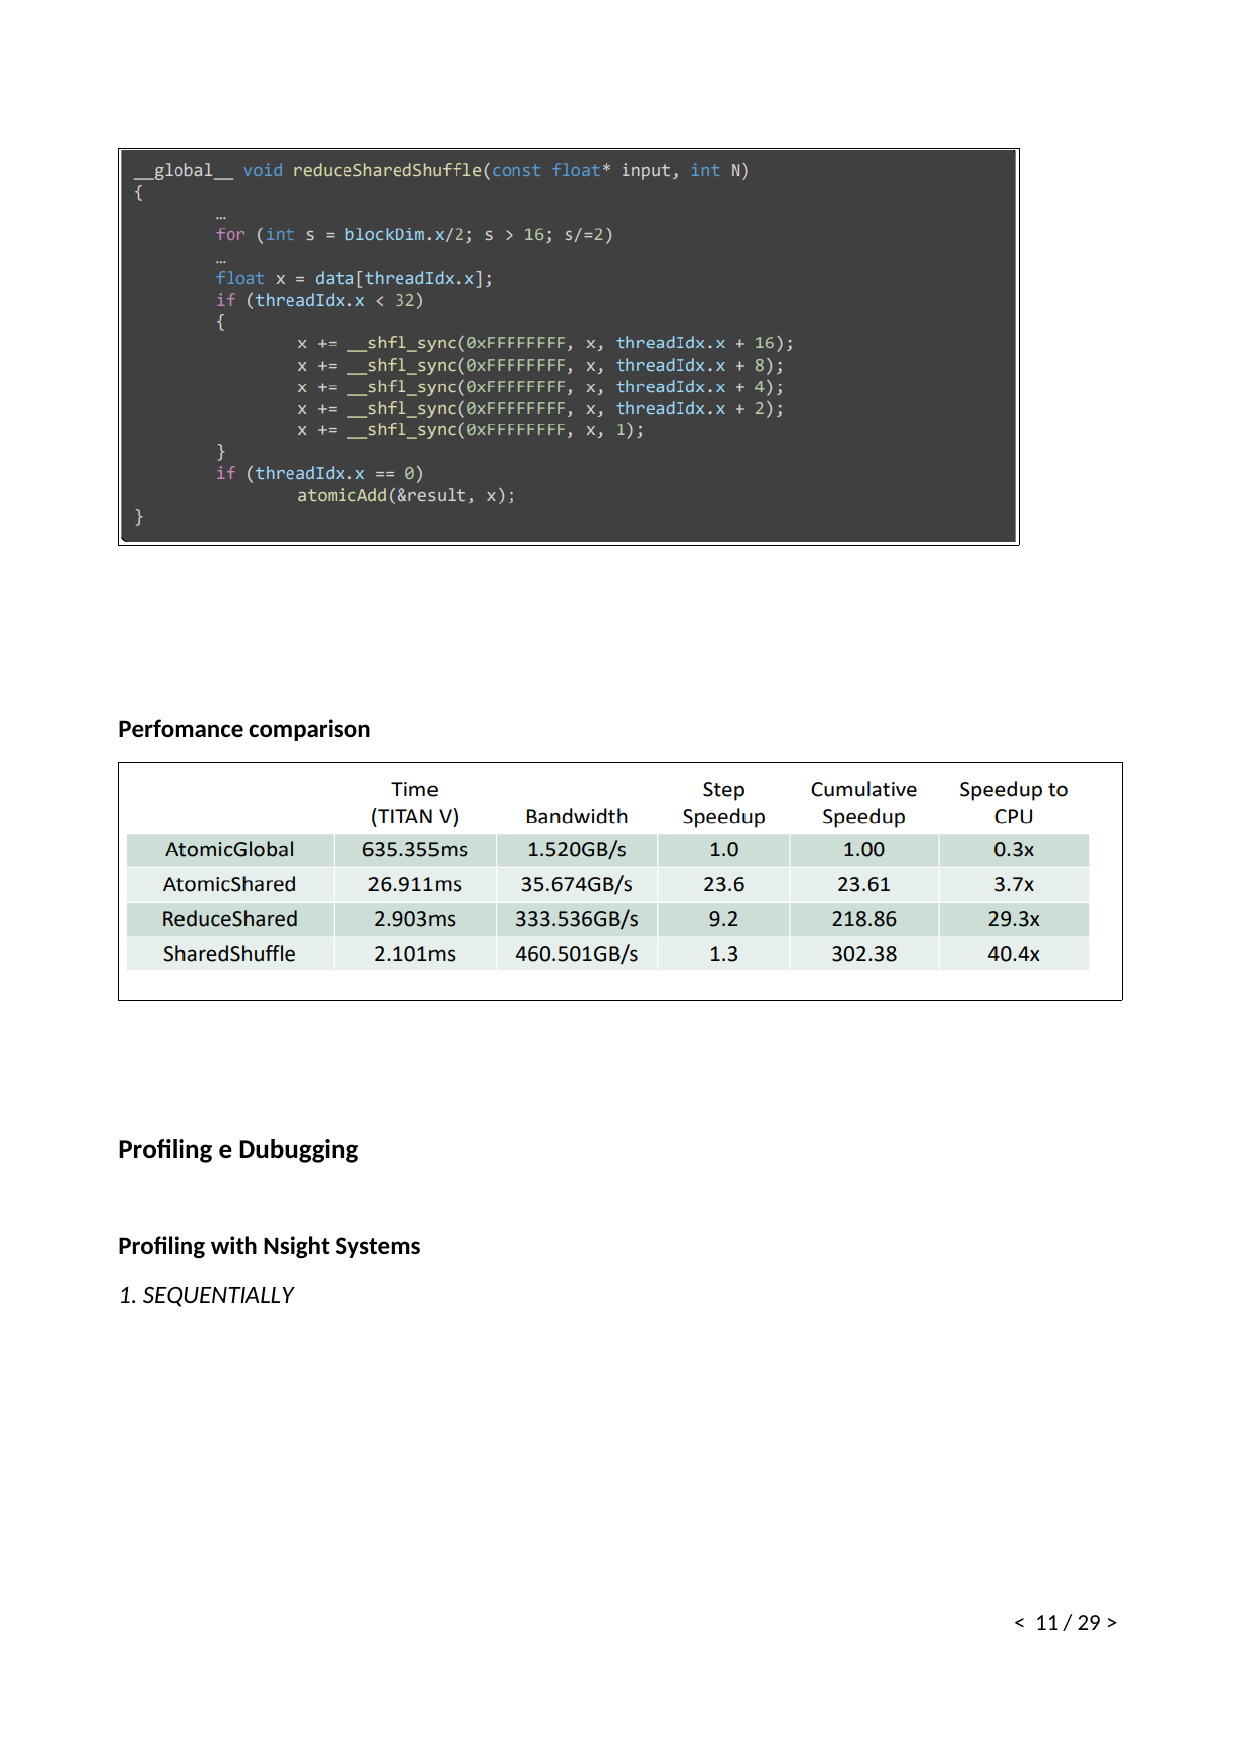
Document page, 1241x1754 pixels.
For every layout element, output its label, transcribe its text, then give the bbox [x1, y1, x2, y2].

text 1. SEQUENTIALLY [118, 1279, 1122, 1310]
text Perfomance comparison [118, 713, 1122, 743]
picture [121, 765, 1119, 997]
text Profiling with Nsight Systems [118, 1230, 1122, 1261]
subtitle Profiling e Dubugging [118, 1133, 1122, 1166]
picture [121, 150, 1016, 542]
